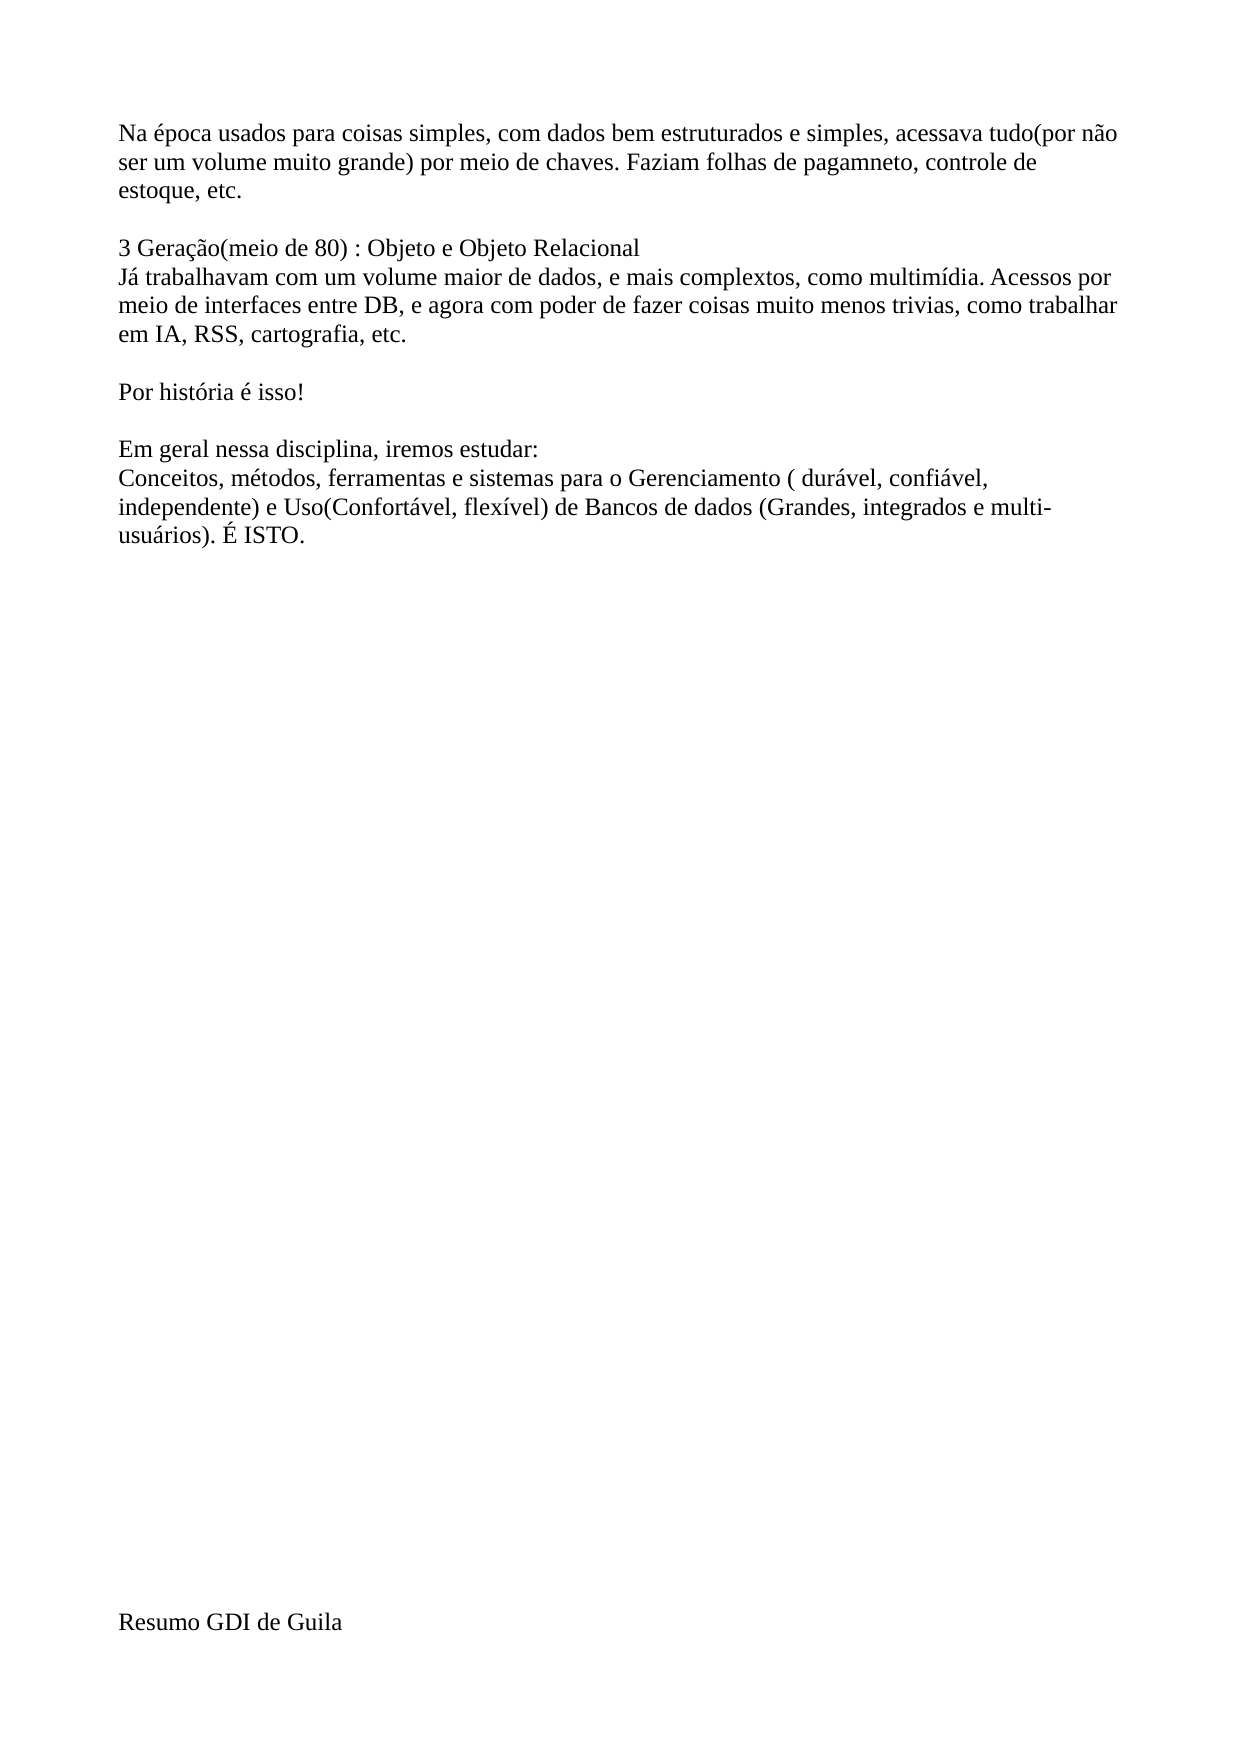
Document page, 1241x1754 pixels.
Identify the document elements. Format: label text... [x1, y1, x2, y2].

text Na época usados para coisas simples, com dados bem estruturados e simples, acessava tudo(por não ser um volume muito grande) por meio de chaves. Faziam folhas de pagamneto, controle de estoque, etc. [118, 118, 1122, 204]
text Conceitos, métodos, ferramentas e sistemas para o Gerenciamento ( durável, confiável, independente) e Uso(Confortável, flexível) de Bancos de dados (Grandes, integrados e multi-usuários). É ISTO. [118, 463, 1122, 549]
text Em geral nessa disciplina, iremos estudar: [118, 406, 1122, 463]
text 3 Geração(meio de 80) : Objeto e Objeto Relacional [118, 233, 1122, 262]
text Por história é isso! [118, 377, 1122, 406]
text Já trabalhavam com um volume maior de dados, e mais complextos, como multimídia. Acessos por meio de interfaces entre DB, e agora com poder de fazer coisas muito menos trivias, como trabalhar em IA, RSS, cartografia, etc. [118, 262, 1122, 348]
